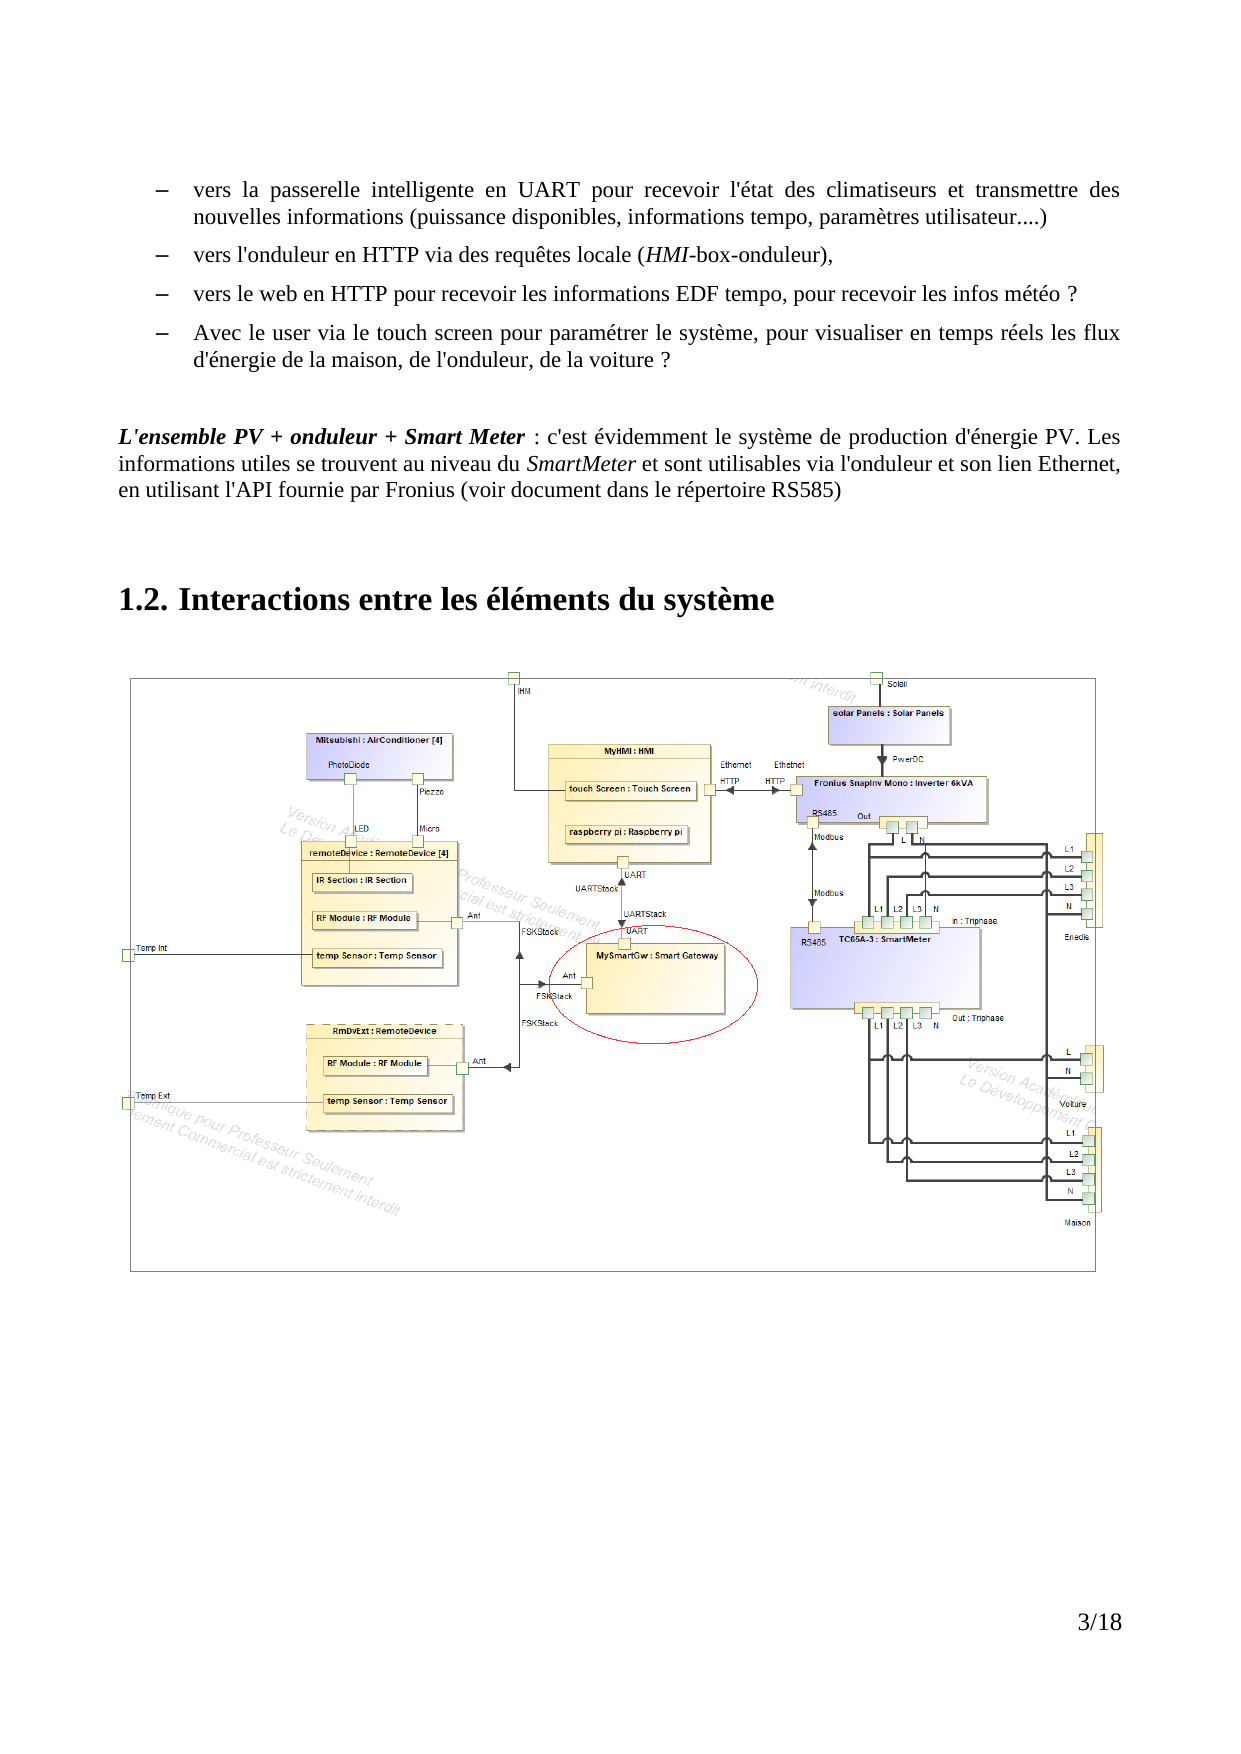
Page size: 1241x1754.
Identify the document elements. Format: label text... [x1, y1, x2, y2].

list Avec le user via le touch screen pour paramétrer le système, pour visualiser en temps réels les flux d'énergie de la maison, de l'onduleur, de la voiture ? [156, 319, 1122, 372]
text L'ensemble PV + onduleur + Smart Meter : c'est évidemment le système de production d'énergie PV. Les informations utiles se trouvent au niveau du SmartMeter et sont utilisables via l'onduleur et son lien Ethernet, en utilisant l'API fournie par Fronius (voir document dans le répertoire RS585) [118, 423, 1122, 502]
subtitle Interactions entre les éléments du système [118, 579, 1122, 617]
list vers la passerelle intelligente en UART pour recevoir l'état des climatiseurs et transmettre des nouvelles informations (puissance disponibles, informations tempo, paramètres utilisateur....) [156, 176, 1122, 229]
list vers le web en HTTP pour recevoir les informations EDF tempo, pour recevoir les infos météo ? [156, 280, 1122, 307]
list vers l'onduleur en HTTP via des requêtes locale (HMI-box-onduleur), [156, 242, 1122, 268]
